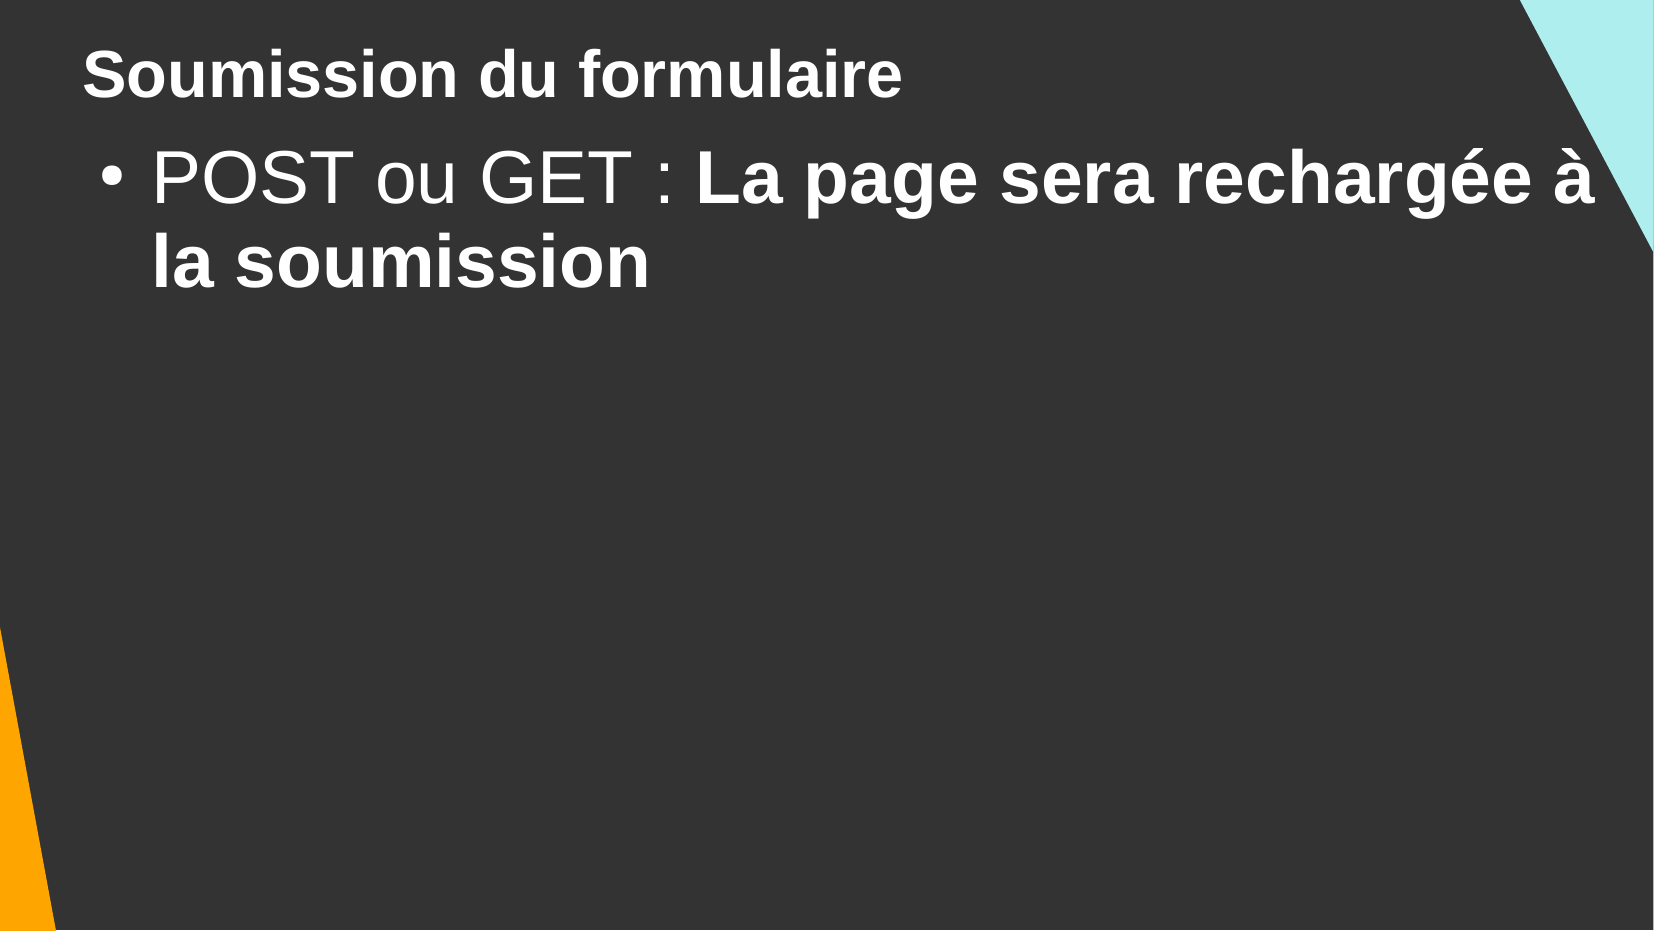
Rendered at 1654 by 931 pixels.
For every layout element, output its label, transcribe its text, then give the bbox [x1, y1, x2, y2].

title Soumission du formulaire [82, 37, 1571, 114]
text_box [1519, 0, 1654, 254]
text_box [0, 627, 57, 931]
list POST ou GET : La page sera rechargée à la soumission [80, 135, 1605, 615]
